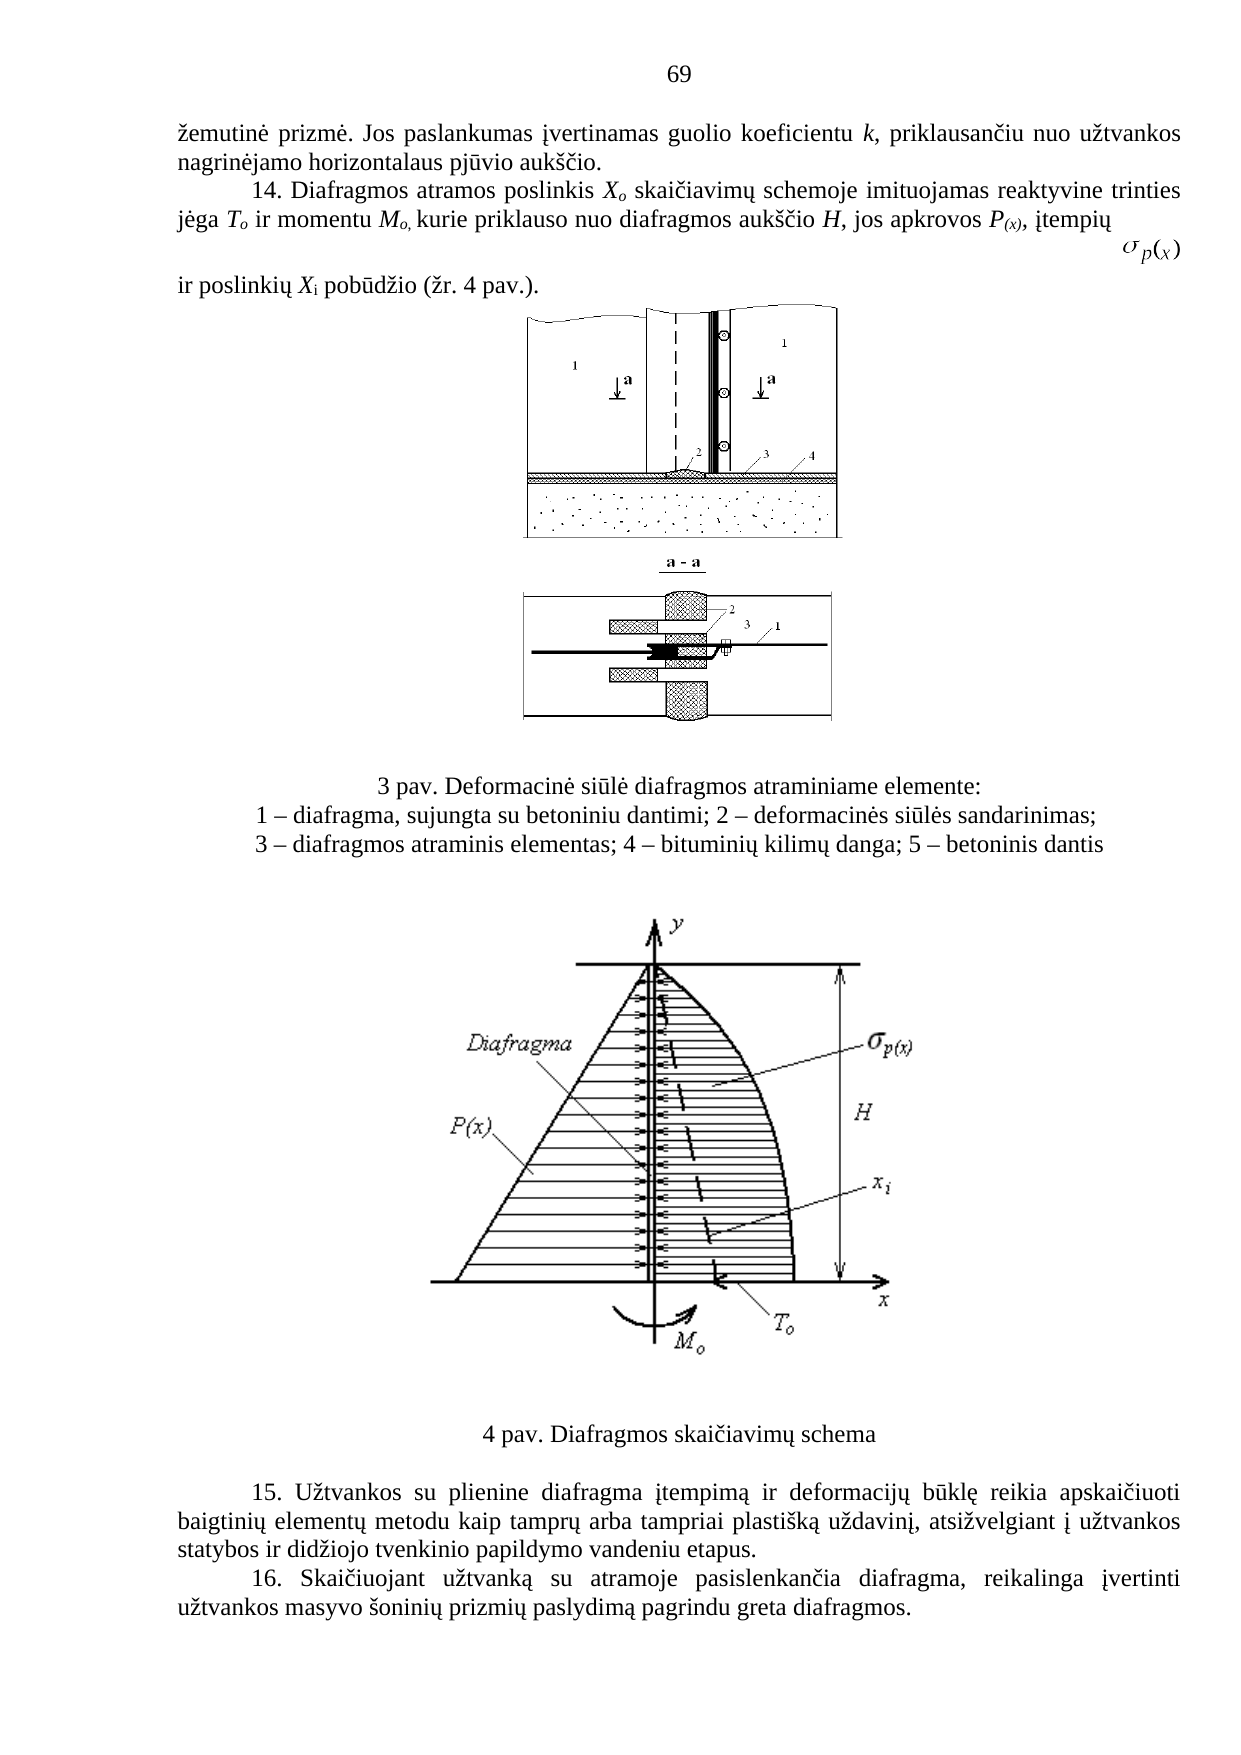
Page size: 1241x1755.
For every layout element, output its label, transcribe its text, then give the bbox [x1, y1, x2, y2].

text 16. Skaičiuojant užtvanką su atramoje pasislenkančia diafragma, reikalinga įvertinti užtvankos masyvo šoninių prizmių paslydimą pagrindu greta diafragmos. [177, 1563, 1181, 1621]
text žemutinė prizmė. Jos paslankumas įvertinamas guolio koeficientu k, priklausančiu nuo užtvankos nagrinėjamo horizontalaus pjūvio aukščio. [177, 118, 1181, 176]
text 4 pav. Diafragmos skaičiavimų schema [177, 1419, 1181, 1448]
text 3 pav. Deformacinė siūlė diafragmos atraminiame elemente: [177, 771, 1181, 800]
text 14. Diafragmos atramos poslinkis Xo skaičiavimų schemoje imituojamas reaktyvine trinties jėga To ir momentu Mo, kurie priklauso nuo diafragmos aukščio H, jos apkrovos P(x), įtempių ir poslinkių Xi pobūdžio (žr. 4 pav.). [177, 176, 1181, 299]
text 15. Užtvankos su plienine diafragma įtempimą ir deformacijų būklę reikia apskaičiuoti baigtinių elementų metodu kaip tamprų arba tampriai plastišką uždavinį, atsižvelgiant į užtvankos statybos ir didžiojo tvenkinio papildymo vandeniu etapus. [177, 1477, 1181, 1563]
text 1 – diafragma, sujungta su betoniniu dantimi; 2 – deformacinės siūlės sandarinimas; [177, 800, 1181, 829]
text 3 – diafragmos atraminis elementas; 4 – bituminių kilimų danga; 5 – betoninis dantis [177, 829, 1181, 857]
